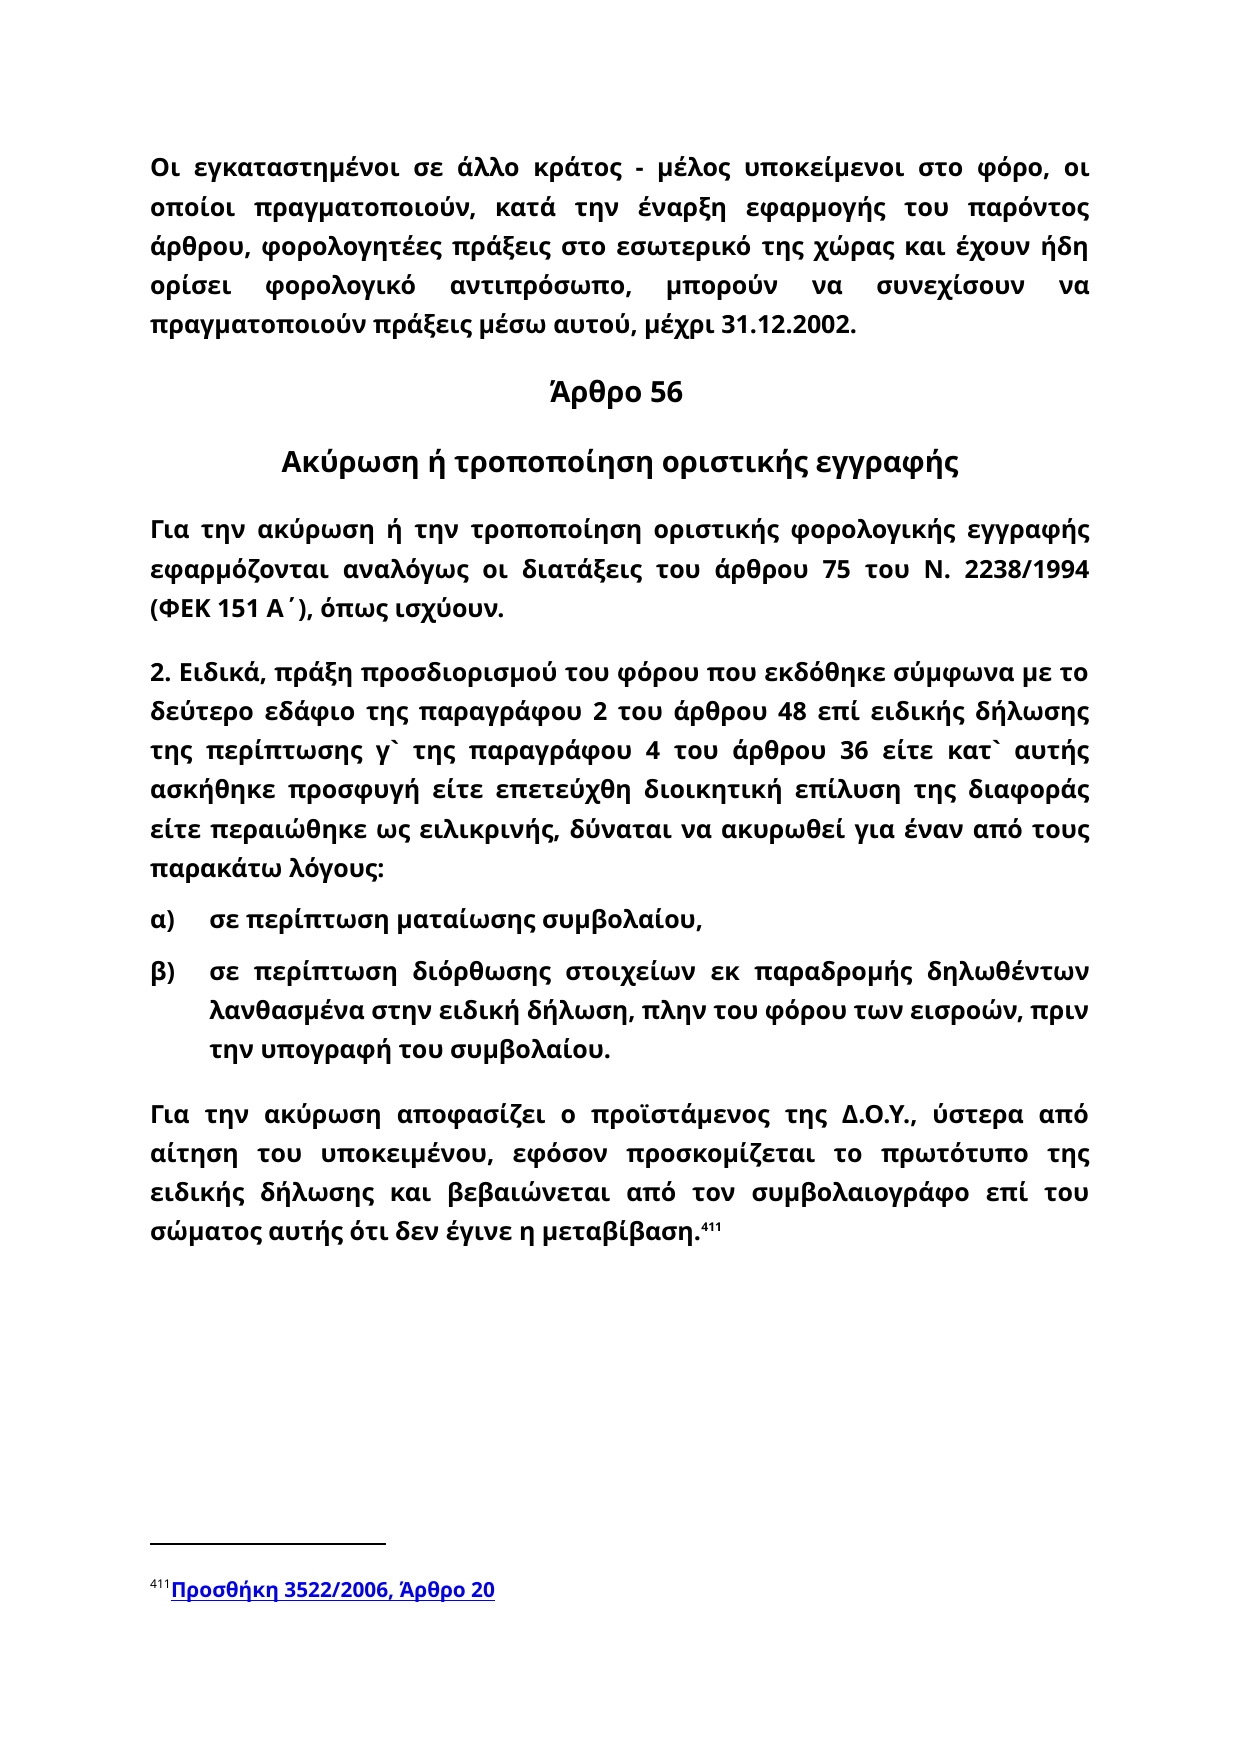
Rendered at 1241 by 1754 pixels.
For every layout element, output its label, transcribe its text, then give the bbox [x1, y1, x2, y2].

list β) σε περίπτωση διόρθωσης στοιχείων εκ παραδρομής δηλωθέντων λανθασμένα στην ειδική δήλωση, πλην του φόρου των εισροών, πριν την υπογραφή του συμβολαίου. [150, 954, 1090, 1066]
subtitle Άρθρο 56 [150, 371, 1090, 411]
text Οι εγκαταστημένοι σε άλλο κράτος - μέλος υποκείμενοι στο φόρο, οι οποίοι πραγματοποιούν, κατά την έναρξη εφαρμογής του παρόντος άρθρου, φορολογητέες πράξεις στο εσωτερικό της χώρας και έχουν ήδη ορίσει φορολογικό αντιπρόσωπο, μπορούν να συνεχίσουν να πραγματοποιούν πράξεις μέσω αυτού, μέχρι 31.12.2002. [150, 150, 1090, 341]
subtitle Ακύρωση ή τροποποίηση οριστικής εγγραφής [150, 441, 1090, 481]
text Για την ακύρωση ή την τροποποίηση οριστικής φορολογικής εγγραφής εφαρμόζονται αναλόγως οι διατάξεις του άρθρου 75 του Ν. 2238/1994 (ΦΕΚ 151 Α΄), όπως ισχύουν. [150, 512, 1090, 624]
text Προσθήκη 3522/2006, Άρθρο 20 [150, 1576, 1090, 1604]
text Για την ακύρωση αποφασίζει ο προϊστάμενος της Δ.Ο.Υ., ύστερα από αίτηση του υποκειμένου, εφόσον προσκομίζεται το πρωτότυπο της ειδικής δήλωσης και βεβαιώνεται από τον συμβολαιογράφο επί του σώματος αυτής ότι δεν έγινε η μεταβίβαση. [150, 1096, 1090, 1248]
list α) σε περίπτωση ματαίωσης συμβολαίου, [150, 902, 1090, 936]
text 2. Ειδικά, πράξη προσδιορισμού του φόρου που εκδόθηκε σύμφωνα με το δεύτερο εδάφιο της παραγράφου 2 του άρθρου 48 επί ειδικής δήλωσης της περίπτωσης γ` της παραγράφου 4 του άρθρου 36 είτε κατ` αυτής ασκήθηκε προσφυγή είτε επετεύχθη διοικητική επίλυση της διαφοράς είτε περαιώθηκε ως ειλικρινής, δύναται να ακυρωθεί για έναν από τους παρακάτω λόγους: [150, 654, 1090, 884]
